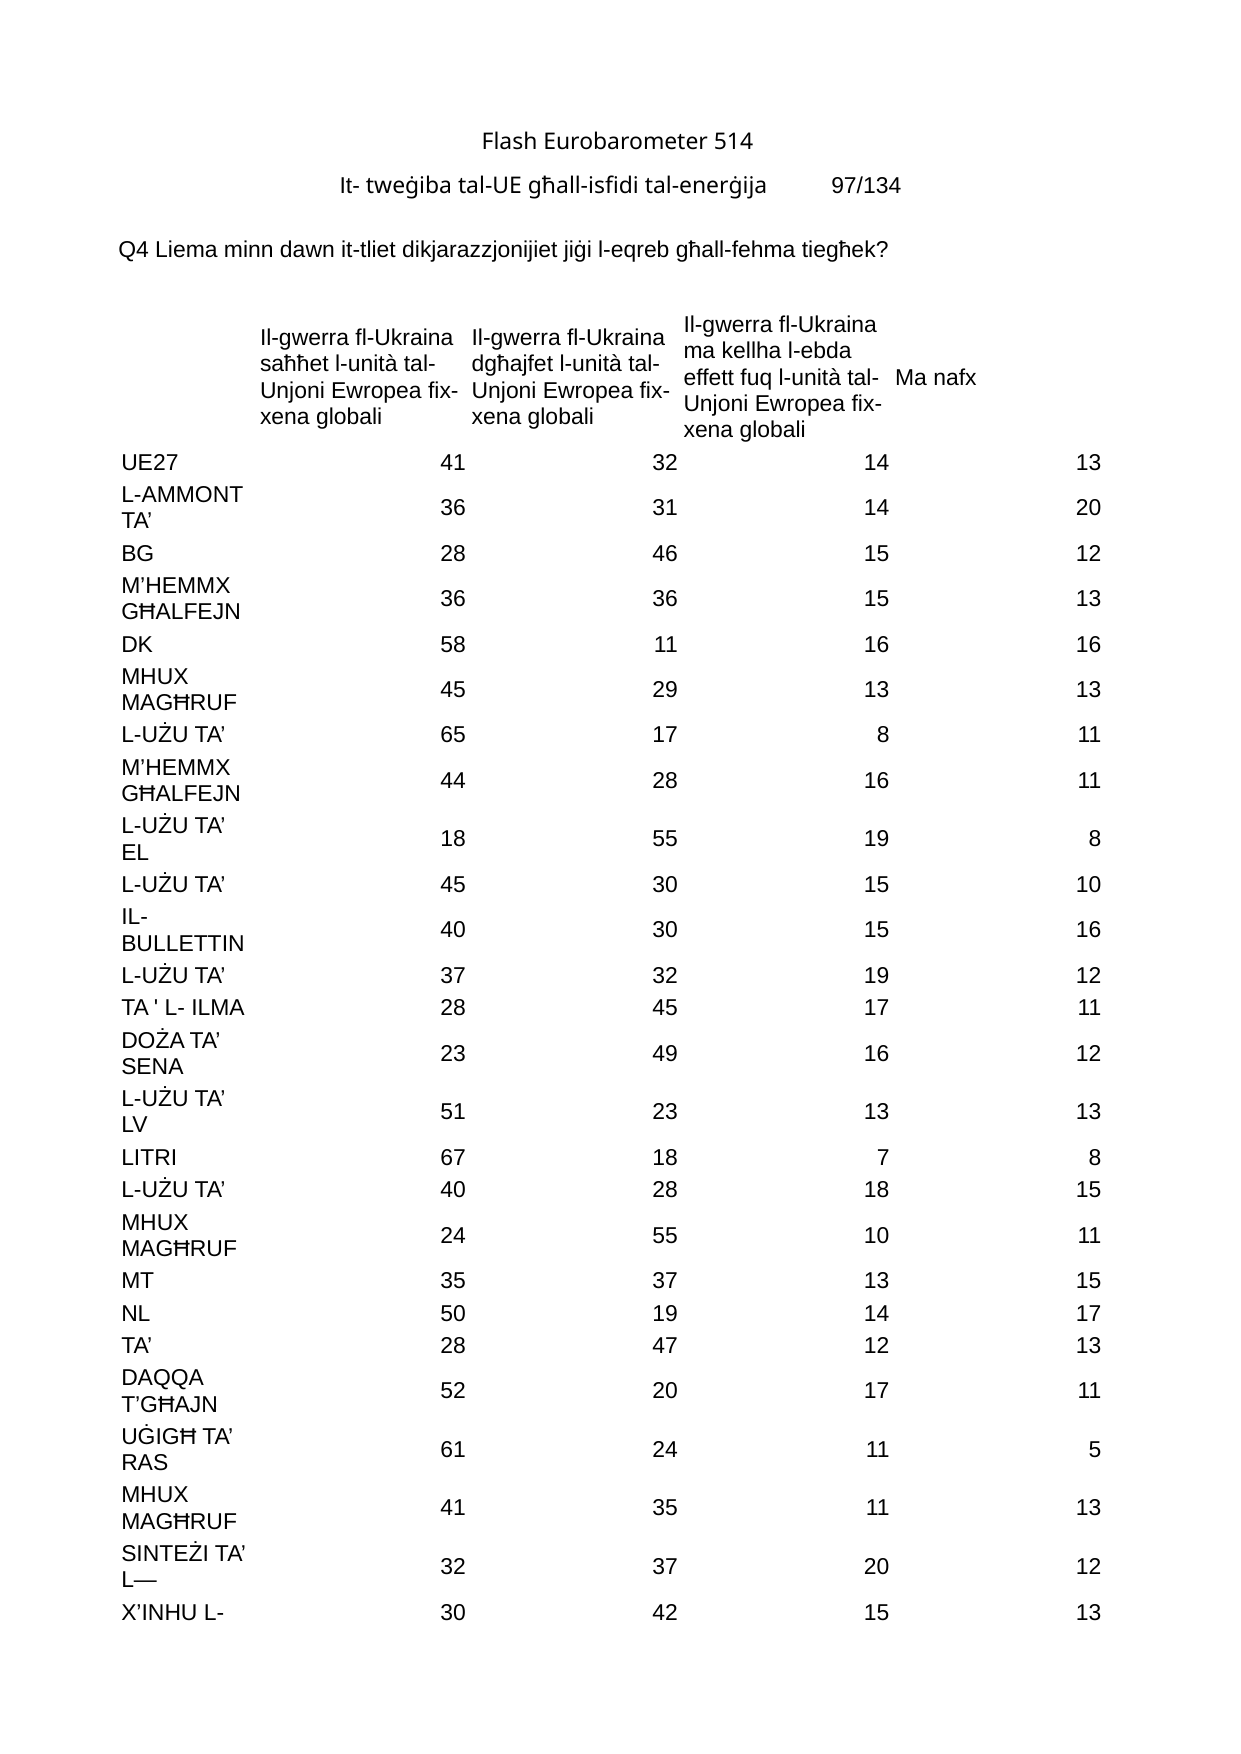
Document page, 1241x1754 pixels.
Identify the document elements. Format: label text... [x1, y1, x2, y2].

table_cell 30 [469, 900, 680, 959]
table_cell 36 [257, 478, 468, 537]
table_cell 14 [680, 446, 892, 478]
table_cell 29 [469, 660, 680, 718]
table_cell 45 [257, 660, 468, 718]
table_cell 30 [469, 868, 680, 900]
table_cell 11 [892, 751, 1104, 809]
table_cell 18 [680, 1173, 892, 1206]
table_header Il-gwerra fl-Ukraina dgħajfet l-unità tal-Unjoni Ewropea fix-xena globali [469, 308, 680, 446]
table_cell 28 [469, 1173, 680, 1206]
table_cell MHUX MAGĦRUF [118, 660, 257, 718]
table_cell 19 [680, 809, 892, 868]
table_cell 58 [257, 628, 468, 660]
table_cell 41 [257, 446, 468, 478]
table_cell 15 [892, 1173, 1104, 1206]
table_cell M’HEMMX GĦALFEJN [118, 751, 257, 809]
table_cell IL-BULLETTIN [118, 900, 257, 959]
table_cell 28 [257, 537, 468, 569]
table_cell 52 [257, 1361, 468, 1420]
table_cell 13 [892, 446, 1104, 478]
table_cell 15 [680, 868, 892, 900]
table_cell 28 [257, 1329, 468, 1361]
table_cell 35 [257, 1264, 468, 1296]
table_cell 8 [892, 1141, 1104, 1173]
table_cell 15 [680, 569, 892, 627]
table_cell L-UŻU TA’ LV [118, 1082, 257, 1141]
table_cell L-UŻU TA’ [118, 868, 257, 900]
table_cell 28 [469, 751, 680, 809]
table_cell 11 [680, 1478, 892, 1537]
table_cell 17 [892, 1296, 1104, 1329]
table_cell 35 [469, 1478, 680, 1537]
table_cell X’INHU L- [118, 1595, 257, 1628]
table_cell 13 [892, 1595, 1104, 1628]
table_cell 12 [892, 537, 1104, 569]
table_cell 17 [680, 991, 892, 1024]
table_cell 37 [257, 959, 468, 991]
table_cell 7 [680, 1141, 892, 1173]
table_cell 32 [469, 446, 680, 478]
table_cell 51 [257, 1082, 468, 1141]
table_cell 13 [892, 1329, 1104, 1361]
table_cell 16 [680, 628, 892, 660]
table_cell MHUX MAGĦRUF [118, 1478, 257, 1537]
table_cell 13 [680, 660, 892, 718]
table_cell 10 [892, 868, 1104, 900]
table_cell 18 [257, 809, 468, 868]
table_cell 17 [469, 719, 680, 751]
table_cell 45 [469, 991, 680, 1024]
table_cell L-UŻU TA’ [118, 1173, 257, 1206]
table_cell 11 [892, 719, 1104, 751]
table_cell 47 [469, 1329, 680, 1361]
table_cell UĠIGĦ TA’ RAS [118, 1420, 257, 1478]
table_cell M’HEMMX GĦALFEJN [118, 569, 257, 627]
table_cell L-UŻU TA’ [118, 959, 257, 991]
table_cell 13 [892, 569, 1104, 627]
table_cell 15 [680, 1595, 892, 1628]
table_cell 23 [257, 1024, 468, 1082]
table_cell 13 [892, 1082, 1104, 1141]
table_cell 24 [257, 1206, 468, 1264]
table_cell 13 [680, 1082, 892, 1141]
table_cell 11 [892, 1206, 1104, 1264]
table_cell LITRI [118, 1141, 257, 1173]
table_cell 41 [257, 1478, 468, 1537]
table_cell 12 [892, 959, 1104, 991]
table_cell 37 [469, 1264, 680, 1296]
table_cell 13 [892, 1478, 1104, 1537]
table_cell L-AMMONT TA’ [118, 478, 257, 537]
table_cell 16 [892, 628, 1104, 660]
table_cell 19 [680, 959, 892, 991]
table_cell 13 [892, 660, 1104, 718]
table_cell 24 [469, 1420, 680, 1478]
table_cell 12 [892, 1537, 1104, 1595]
table_cell SINTEŻI TA’ L— [118, 1537, 257, 1595]
table_cell 5 [892, 1420, 1104, 1478]
table_cell 32 [469, 959, 680, 991]
table_cell 15 [680, 537, 892, 569]
table_cell 19 [469, 1296, 680, 1329]
table_cell DOŻA TA’ SENA [118, 1024, 257, 1082]
table_cell 23 [469, 1082, 680, 1141]
table_cell 42 [469, 1595, 680, 1628]
table_cell 40 [257, 1173, 468, 1206]
table_cell 20 [469, 1361, 680, 1420]
table_cell 31 [469, 478, 680, 537]
table_cell DK [118, 628, 257, 660]
table_cell 10 [680, 1206, 892, 1264]
table_cell 55 [469, 809, 680, 868]
table_cell 37 [469, 1537, 680, 1595]
table_cell 16 [680, 751, 892, 809]
table_cell 8 [892, 809, 1104, 868]
table_cell 12 [680, 1329, 892, 1361]
table_cell 20 [892, 478, 1104, 537]
text Q4 Liema minn dawn it-tliet dikjarazzjonijiet jiġi l-eqreb għall-fehma tiegħek? [118, 236, 1122, 262]
table_cell 8 [680, 719, 892, 751]
table_cell UE27 [118, 446, 257, 478]
table_cell TA ' L- ILMA [118, 991, 257, 1024]
table_cell 40 [257, 900, 468, 959]
table_cell L-UŻU TA’ [118, 719, 257, 751]
table_cell DAQQA T’GĦAJN [118, 1361, 257, 1420]
table_header Il-gwerra fl-Ukraina ma kellha l-ebda effett fuq l-unità tal-Unjoni Ewropea fix-xena globali [680, 308, 892, 446]
table_cell 50 [257, 1296, 468, 1329]
table_cell 55 [469, 1206, 680, 1264]
table_cell 49 [469, 1024, 680, 1082]
table_cell 11 [680, 1420, 892, 1478]
table_cell 20 [680, 1537, 892, 1595]
table_header Il-gwerra fl-Ukraina saħħet l-unità tal-Unjoni Ewropea fix-xena globali [257, 308, 468, 446]
table_cell 67 [257, 1141, 468, 1173]
table_cell NL [118, 1296, 257, 1329]
table_cell 18 [469, 1141, 680, 1173]
table_cell TA’ [118, 1329, 257, 1361]
table_cell MHUX MAGĦRUF [118, 1206, 257, 1264]
table_cell 16 [680, 1024, 892, 1082]
table_cell 17 [680, 1361, 892, 1420]
table_cell 65 [257, 719, 468, 751]
table_cell 12 [892, 1024, 1104, 1082]
table_cell BG [118, 537, 257, 569]
table_cell 11 [892, 1361, 1104, 1420]
table_cell 30 [257, 1595, 468, 1628]
table_cell 15 [892, 1264, 1104, 1296]
table_cell 16 [892, 900, 1104, 959]
table_cell 14 [680, 478, 892, 537]
table_cell 61 [257, 1420, 468, 1478]
table_cell L-UŻU TA’ EL [118, 809, 257, 868]
table_cell 32 [257, 1537, 468, 1595]
table_cell 15 [680, 900, 892, 959]
table_cell 46 [469, 537, 680, 569]
table_header Ma nafx [892, 308, 1104, 446]
table_cell 13 [680, 1264, 892, 1296]
table_cell 36 [257, 569, 468, 627]
table_cell 11 [892, 991, 1104, 1024]
table_cell 28 [257, 991, 468, 1024]
table_cell 36 [469, 569, 680, 627]
table_cell MT [118, 1264, 257, 1296]
table_cell 14 [680, 1296, 892, 1329]
table_cell 44 [257, 751, 468, 809]
table_header [118, 308, 257, 446]
table_cell 11 [469, 628, 680, 660]
table_cell 45 [257, 868, 468, 900]
